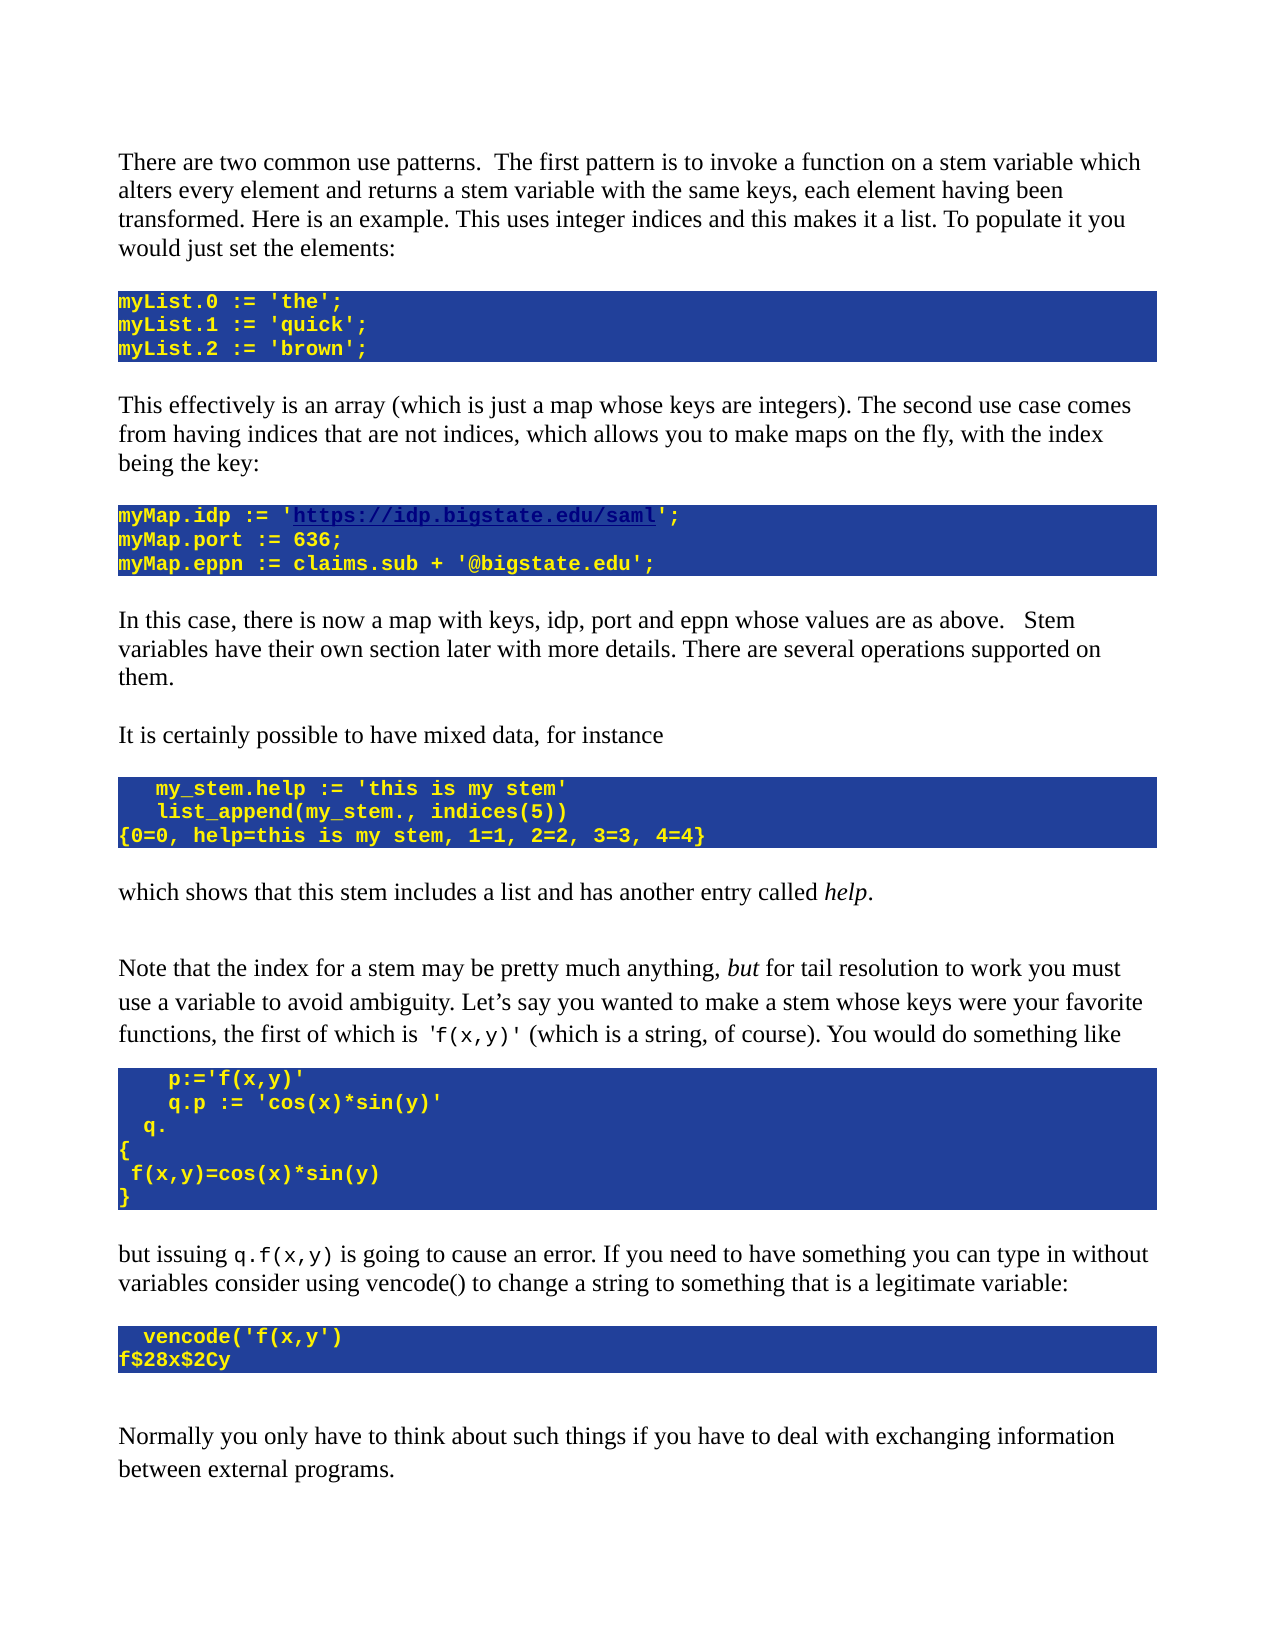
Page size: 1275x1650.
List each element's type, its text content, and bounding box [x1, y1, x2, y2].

text {0=0, help=this is my stem, 1=1, 2=2, 3=3, 4=4} [118, 825, 1157, 848]
text p:='f(x,y)' [118, 1068, 1157, 1092]
text list_append(my_stem., indices(5)) [118, 801, 1157, 825]
text but issuing q.f(x,y) is going to cause an error. If you need to have something you can type in without variables consider using vencode() to change a string to something that is a legitimate variable: [118, 1239, 1157, 1297]
text f$28x$2Cy [118, 1349, 1157, 1373]
text myMap.idp := 'https://idp.bigstate.edu/saml'; [118, 505, 1157, 529]
text In this case, there is now a map with keys, idp, port and eppn whose values are as above. Stem variables have their own section later with more details. There are several operations supported on them. [118, 576, 1157, 691]
text f(x,y)=cos(x)*sin(y) [118, 1163, 1157, 1186]
text my_stem.help := 'this is my stem' [118, 777, 1157, 801]
text myMap.port := 636; [118, 529, 1157, 553]
text q. [118, 1115, 1157, 1139]
text It is certainly possible to have mixed data, for instance [118, 720, 1157, 749]
text myList.2 := 'brown'; [118, 338, 1157, 362]
text { [118, 1139, 1157, 1163]
text } [118, 1186, 1157, 1210]
text q.p := 'cos(x)*sin(y)' [118, 1092, 1157, 1115]
text vencode('f(x,y') [118, 1326, 1157, 1349]
text which shows that this stem includes a list and has another entry called help. [118, 877, 1157, 906]
text There are two common use patterns. The first pattern is to invoke a function on a stem variable which alters every element and returns a stem variable with the same keys, each element having been transformed. Here is an example. This uses integer indices and this makes it a list. To populate it you would just set the elements: [118, 147, 1157, 262]
text myList.0 := 'the'; [118, 291, 1157, 314]
text myList.1 := 'quick'; [118, 314, 1157, 338]
text Normally you only have to think about such things if you have to deal with exchanging information between external programs. [118, 1421, 1157, 1482]
text Note that the index for a stem may be pretty much anything, but for tail resolution to work you must use a variable to avoid ambiguity. Let’s say you wanted to make a stem whose keys were your favorite functions, the first of which is 'f(x,y)' (which is a string, of course). You would do something like [118, 953, 1157, 1049]
text myMap.eppn := claims.sub + '@bigstate.edu'; [118, 553, 1157, 576]
text This effectively is an array (which is just a map whose keys are integers). The second use case comes from having indices that are not indices, which allows you to make maps on the fly, with the index being the key: [118, 362, 1157, 477]
